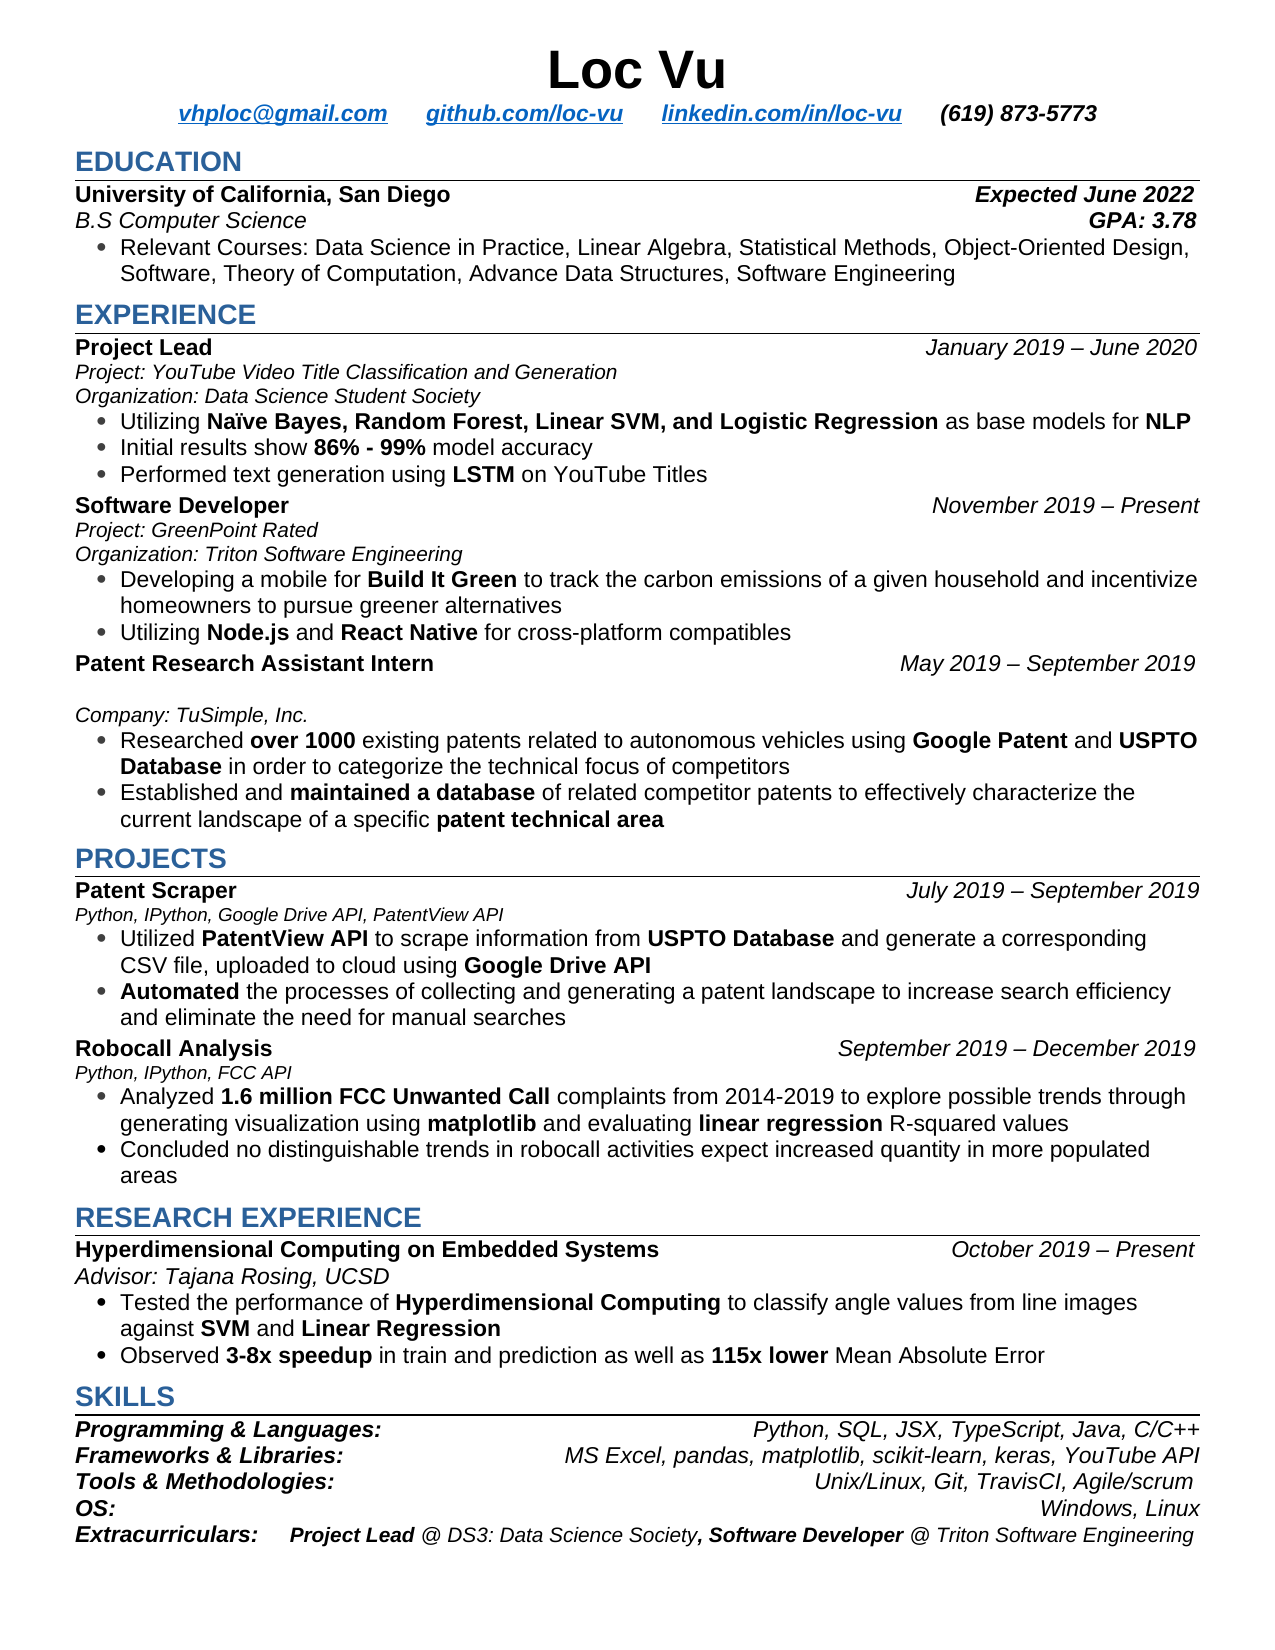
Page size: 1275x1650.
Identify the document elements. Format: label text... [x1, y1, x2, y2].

list B.S Computer Science GPA: 3.78 [75, 207, 1200, 233]
list Organization: Triton Software Engineering [75, 542, 1200, 566]
list Performed text generation using LSTM on YouTube Titles [97, 461, 1200, 487]
list Initial results show 86% - 99% model accuracy [97, 434, 1200, 461]
list Automated the processes of collecting and generating a patent landscape to increase search efficiency and eliminate the need for manual searches [97, 978, 1200, 1031]
list Frameworks & Libraries: MS Excel, pandas, matplotlib, scikit-learn, keras, YouTube API [75, 1442, 1200, 1468]
list Analyzed 1.6 million FCC Unwanted Call complaints from 2014-2019 to explore possible trends through generating visualization using matplotlib and evaluating linear regression R-squared values [97, 1083, 1200, 1136]
list Established and maintained a database of related competitor patents to effectively characterize the current landscape of a specific patent technical area [97, 779, 1200, 832]
list Relevant Courses: Data Science in Practice, Linear Algebra, Statistical Methods, Object-Oriented Design, Software, Theory of Computation, Advance Data Structures, Software Engineering [97, 233, 1200, 286]
list Utilized PatentView API to scrape information from USPTO Database and generate a corresponding CSV file, uploaded to cloud using Google Drive API [97, 925, 1200, 978]
list Hyperdimensional Computing on Embedded Systems October 2019 – Present [75, 1236, 1200, 1263]
list Organization: Data Science Student Society [75, 384, 1200, 408]
list Python, IPython, FCC API [75, 1062, 1200, 1083]
text vhploc@gmail.com github.com/loc-vu linkedin.com/in/loc-vu (619) 873-5773 [75, 100, 1200, 126]
list Project Lead January 2019 – June 2020 [75, 334, 1200, 360]
list Company: TuSimple, Inc. [75, 703, 1200, 727]
list Utilizing Naïve Bayes, Random Forest, Linear SVM, and Logistic Regression as base models for NLP [97, 408, 1200, 434]
list Tested the performance of Hyperdimensional Computing to classify angle values from line images against SVM and Linear Regression [97, 1289, 1200, 1342]
list SKILLS [75, 1380, 1200, 1414]
list PROJECTS [75, 842, 1200, 876]
list Extracurriculars: Project Lead @ DS3: Data Science Society, Software Developer @ Triton Software Engineering [75, 1521, 1200, 1547]
list OS: Windows, Linux [75, 1494, 1200, 1521]
list Project: YouTube Video Title Classification and Generation [75, 360, 1200, 384]
list Project: GreenPoint Rated [75, 518, 1200, 542]
list Researched over 1000 existing patents related to autonomous vehicles using Google Patent and USPTO Database in order to categorize the technical focus of competitors [97, 727, 1200, 779]
list University of California, San Diego Expected June 2022 [75, 181, 1200, 207]
list Python, IPython, Google Drive API, PatentView API [75, 904, 1200, 925]
list Utilizing Node.js and React Native for cross-platform compatibles [97, 619, 1200, 645]
list Programming & Languages: Python, SQL, JSX, TypeScript, Java, C/C++ [75, 1416, 1200, 1442]
list Tools & Methodologies: Unix/Linux, Git, TravisCI, Agile/scrum [75, 1468, 1200, 1494]
list Software Developer November 2019 – Present [75, 492, 1200, 518]
list Concluded no distinguishable trends in robocall activities expect increased quantity in more populated areas [97, 1136, 1200, 1189]
list Observed 3-8x speedup in train and prediction as well as 115x lower Mean Absolute Error [97, 1342, 1200, 1368]
text Loc Vu [75, 37, 1200, 100]
list Advisor: Tajana Rosing, UCSD [75, 1263, 1200, 1289]
list EXPERIENCE [75, 298, 1200, 333]
list RESEARCH EXPERIENCE [75, 1201, 1200, 1235]
list Patent Research Assistant Intern May 2019 – September 2019 [75, 650, 1200, 703]
list Patent Scraper July 2019 – September 2019 [75, 877, 1200, 904]
list EDUCATION [75, 145, 1200, 180]
list Robocall Analysis September 2019 – December 2019 [75, 1035, 1200, 1062]
list Developing a mobile for Build It Green to track the carbon emissions of a given household and incentivize homeowners to pursue greener alternatives [97, 566, 1200, 619]
